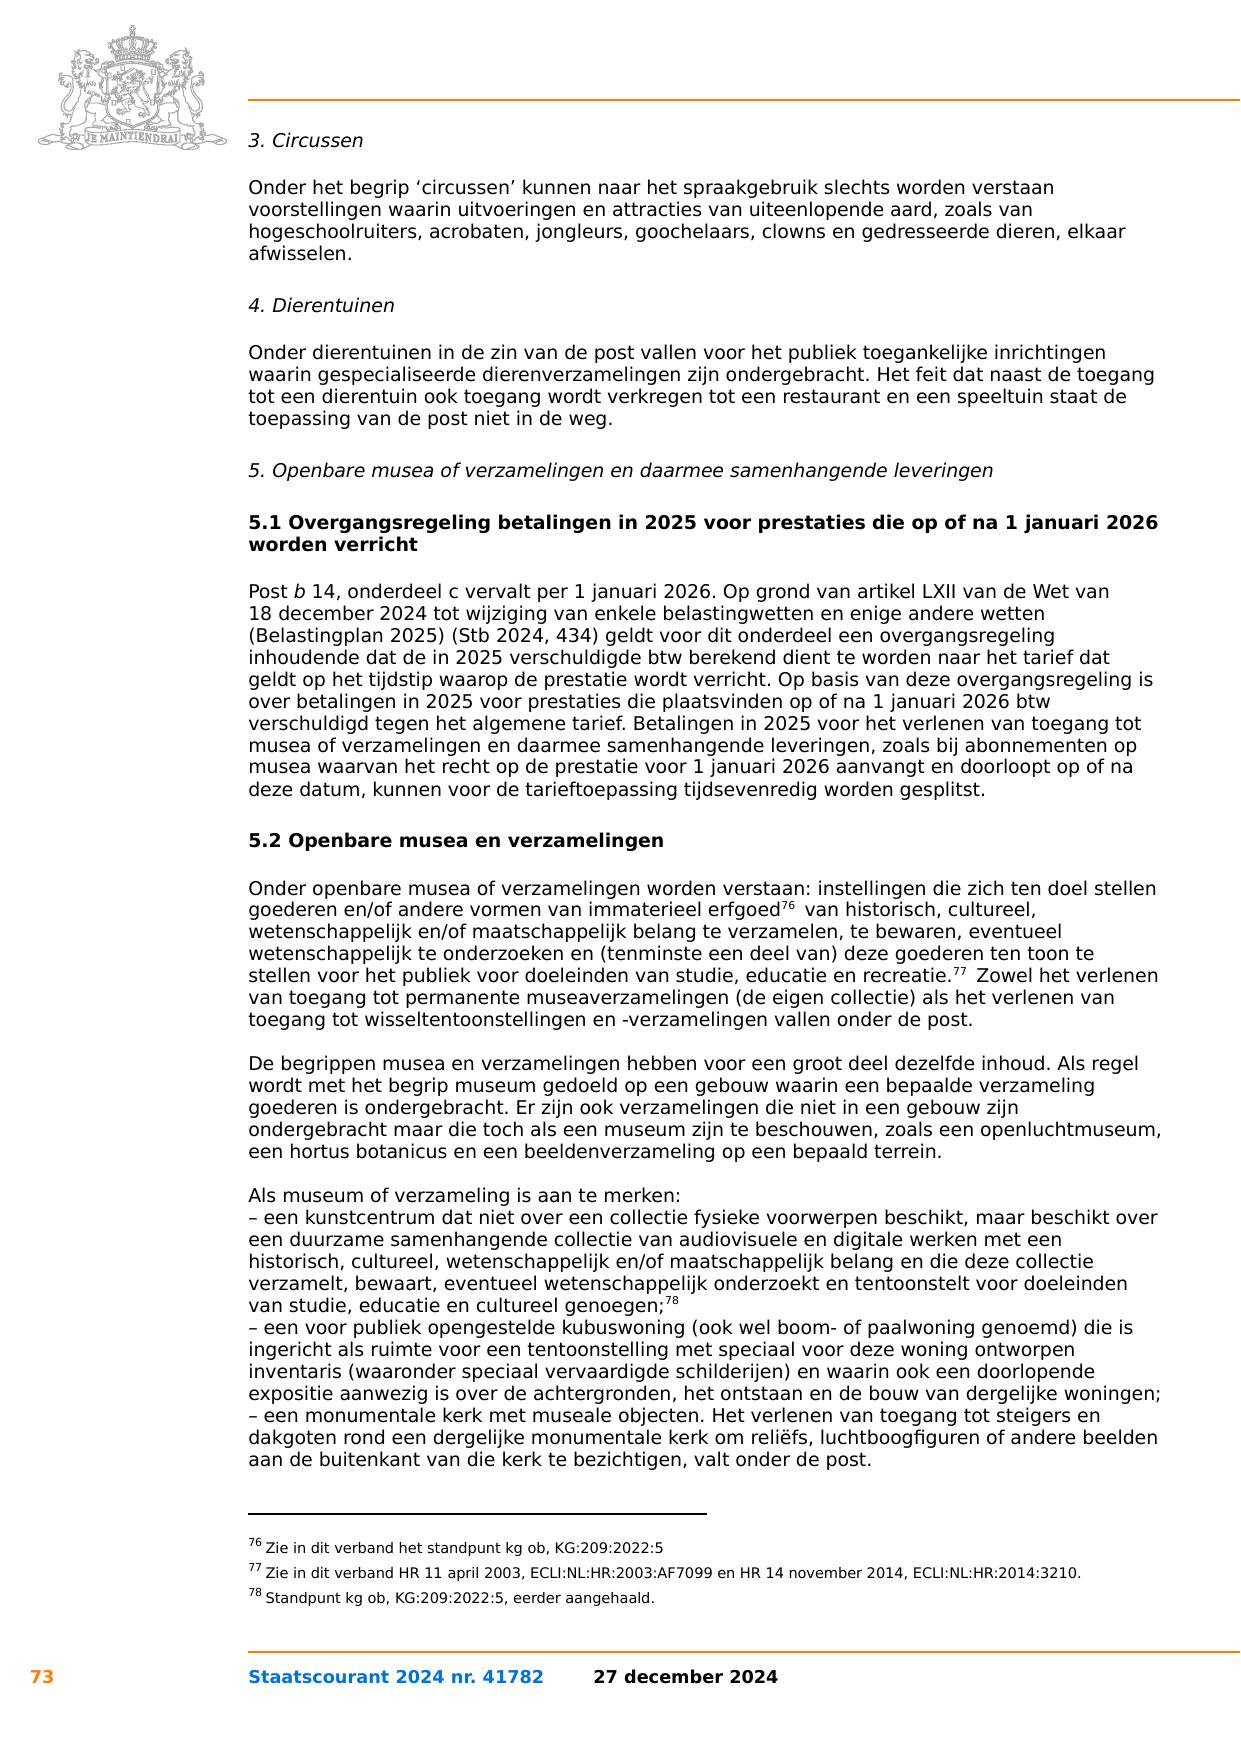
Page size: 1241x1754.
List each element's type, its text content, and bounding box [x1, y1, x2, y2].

text De begrippen musea en verzamelingen hebben voor een groot deel dezelfde inhoud. Als regel wordt met het begrip museum gedoeld op een gebouw waarin een bepaalde verzameling goederen is ondergebracht. Er zijn ook verzamelingen die niet in een gebouw zijn ondergebracht maar die toch als een museum zijn te beschouwen, zoals een openluchtmuseum, een hortus botanicus en een beeldenverzameling op een bepaald terrein. [248, 1053, 1163, 1163]
text – een kunstcentrum dat niet over een collectie fysieke voorwerpen beschikt, maar beschikt over een duurzame samenhangende collectie van audiovisuele en digitale werken met een historisch, cultureel, wetenschappelijk en/of maatschappelijk belang en die deze collectie verzamelt, bewaart, eventueel wetenschappelijk onderzoekt en tentoonstelt voor doeleinden van studie, educatie en cultureel genoegen; [248, 1207, 1163, 1317]
subtitle 5.1 Overgangsregeling betalingen in 2025 voor prestaties die op of na 1 januari 2026 worden verricht [248, 512, 1163, 556]
text Zie in dit verband HR 11 april 2003, ECLI:NL:HR:2003:AF7099 en HR 14 november 2014, ECLI:NL:HR:2014:3210. [248, 1561, 1163, 1583]
subtitle 5. Openbare musea of verzamelingen en daarmee samenhangende leveringen [248, 460, 1163, 482]
text Onder het begrip ‘circussen’ kunnen naar het spraakgebruik slechts worden verstaan voorstellingen waarin uitvoeringen en attracties van uiteenlopende aard, zoals van hogeschoolruiters, acrobaten, jongleurs, goochelaars, clowns en gedresseerde dieren, elkaar afwisselen. [248, 177, 1163, 265]
text – een voor publiek opengestelde kubuswoning (ook wel boom- of paalwoning genoemd) die is ingericht als ruimte voor een tentoonstelling met speciaal voor deze woning ontworpen inventaris (waaronder speciaal vervaardigde schilderijen) en waarin ook een doorlopende expositie aanwezig is over de achtergronden, het ontstaan en de bouw van dergelijke woningen; [248, 1317, 1163, 1405]
text – een monumentale kerk met museale objecten. Het verlenen van toegang tot steigers en dakgoten rond een dergelijke monumentale kerk om reliëfs, luchtboogfiguren of andere beelden aan de buitenkant van die kerk te bezichtigen, valt onder de post. [248, 1405, 1163, 1471]
subtitle 4. Dierentuinen [248, 295, 1163, 317]
text Onder dierentuinen in de zin van de post vallen voor het publiek toegankelijke inrichtingen waarin gespecialiseerde dierenverzamelingen zijn ondergebracht. Het feit dat naast de toegang tot een dierentuin ook toegang wordt verkregen tot een restaurant en een speeltuin staat de toepassing van de post niet in de weg. [248, 342, 1163, 430]
text Onder openbare musea of verzamelingen worden verstaan: instellingen die zich ten doel stellen goederen en/of andere vormen van immaterieel erfgoed van historisch, cultureel, wetenschappelijk en/of maatschappelijk belang te verzamelen, te bewaren, eventueel wetenschappelijk te onderzoeken en (tenminste een deel van) deze goederen ten toon te stellen voor het publiek voor doeleinden van studie, educatie en recreatie. Zowel het verlenen van toegang tot permanente museaverzamelingen (de eigen collectie) als het verlenen van toegang tot wisseltentoonstellingen en -verzamelingen vallen onder de post. [248, 877, 1163, 1031]
text Standpunt kg ob, KG:209:2022:5, eerder aangehaald. [248, 1586, 1163, 1608]
subtitle 5.2 Openbare musea en verzamelingen [248, 830, 1163, 852]
subtitle 3. Circussen [248, 130, 1163, 152]
text Post b 14, onderdeel c vervalt per 1 januari 2026. Op grond van artikel LXII van de Wet van 18 december 2024 tot wijziging van enkele belastingwetten en enige andere wetten (Belastingplan 2025) (Stb 2024, 434) geldt voor dit onderdeel een overgangsregeling inhoudende dat de in 2025 verschuldigde btw berekend dient te worden naar het tarief dat geldt op het tijdstip waarop de prestatie wordt verricht. Op basis van deze overgangsregeling is over betalingen in 2025 voor prestaties die plaatsvinden op of na 1 januari 2026 btw verschuldigd tegen het algemene tarief. Betalingen in 2025 voor het verlenen van toegang tot musea of verzamelingen en daarmee samenhangende leveringen, zoals bij abonnementen op musea waarvan het recht op de prestatie voor 1 januari 2026 aanvangt en doorloopt op of na deze datum, kunnen voor de tarieftoepassing tijdsevenredig worden gesplitst. [248, 581, 1163, 800]
text Zie in dit verband het standpunt kg ob, KG:209:2022:5 [248, 1536, 1163, 1558]
picture [38, 25, 227, 150]
text Als museum of verzameling is aan te merken: [248, 1185, 1163, 1207]
